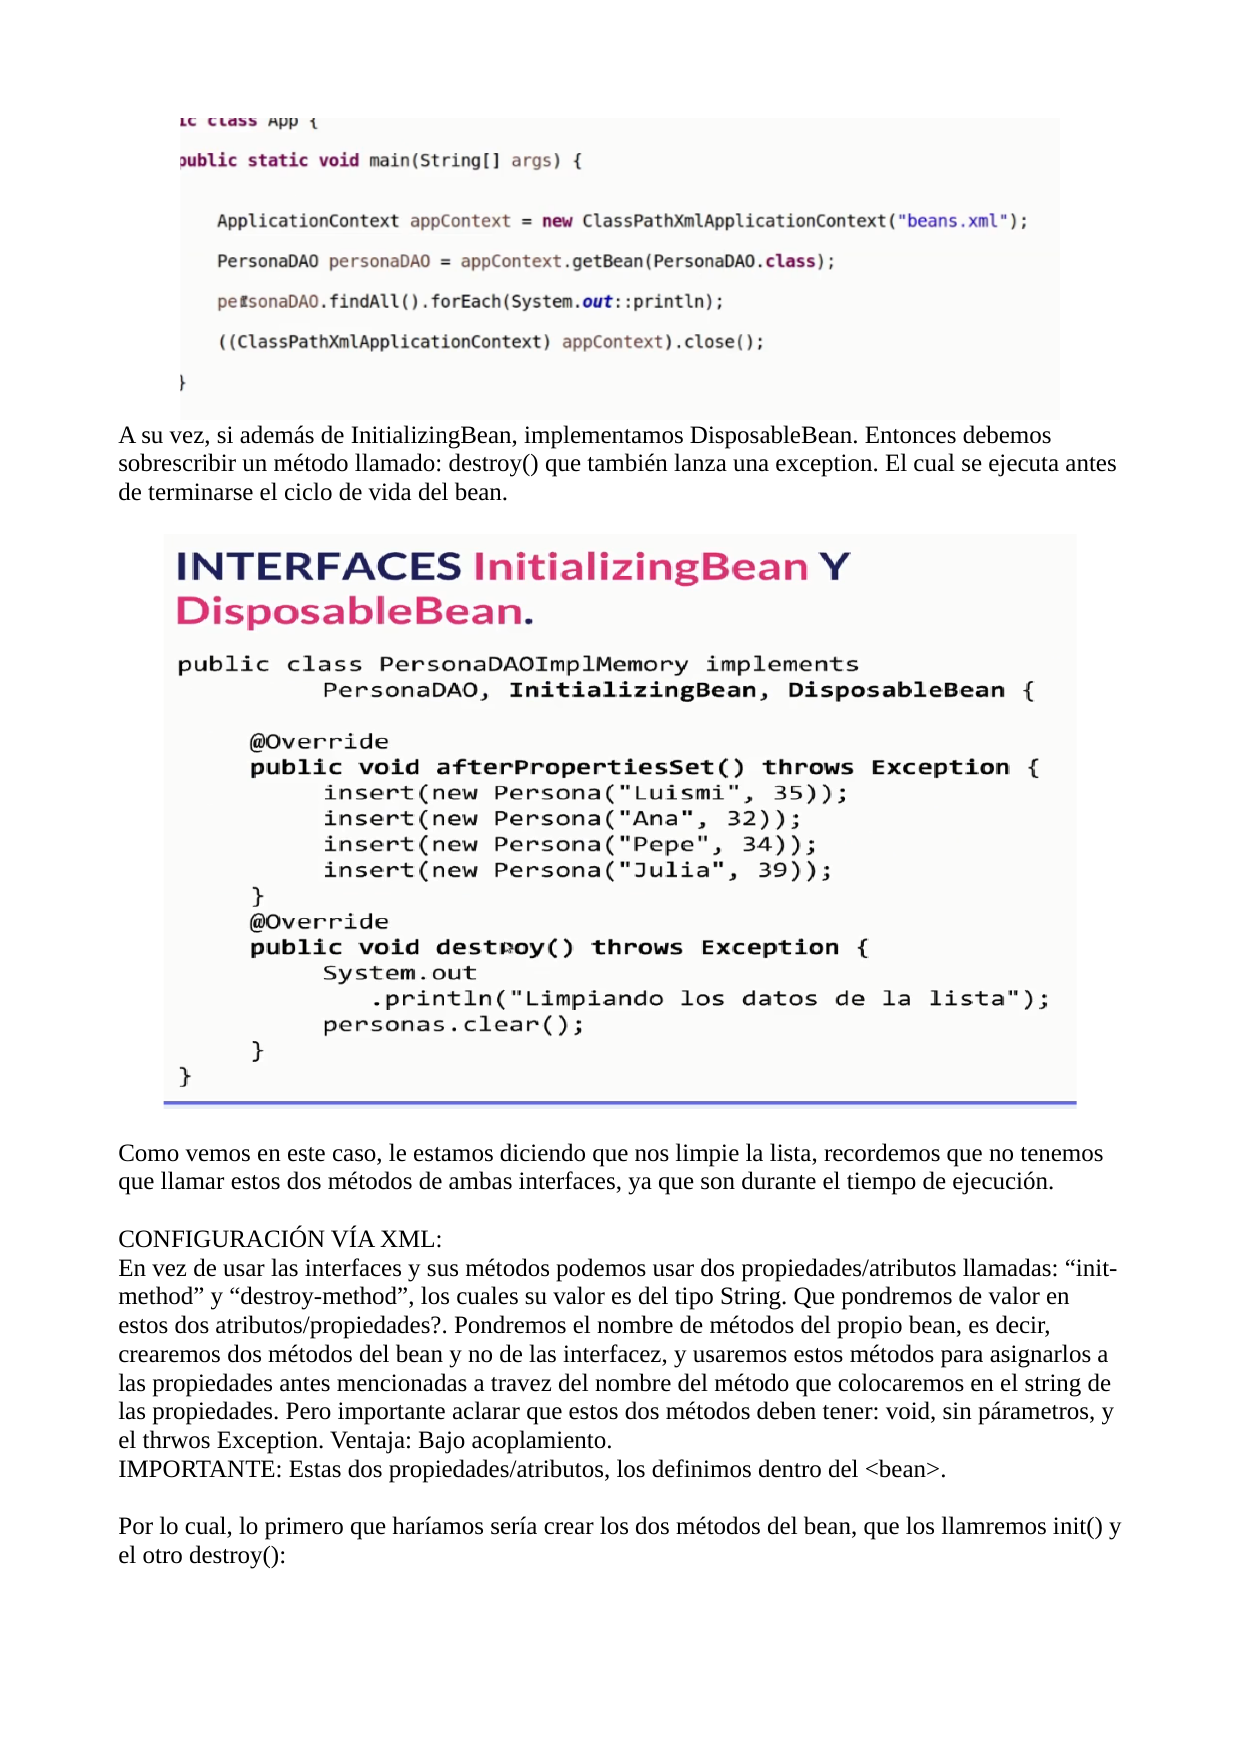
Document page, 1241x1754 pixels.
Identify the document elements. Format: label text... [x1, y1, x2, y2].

text IMPORTANTE: Estas dos propiedades/atributos, los definimos dentro del <bean>. [118, 1454, 1122, 1483]
text Como vemos en este caso, le estamos diciendo que nos limpie la lista, recordemos que no tenemos que llamar estos dos métodos de ambas interfaces, ya que son durante el tiempo de ejecución. [118, 1138, 1122, 1195]
text A su vez, si además de InitializingBean, implementamos DisposableBean. Entonces debemos sobrescribir un método llamado: destroy() que también lanza una exception. El cual se ejecuta antes de terminarse el ciclo de vida del bean. [118, 118, 1122, 506]
text el otro destroy(): [118, 1540, 1122, 1569]
text En vez de usar las interfaces y sus métodos podemos usar dos propiedades/atributos llamadas: “init-method” y “destroy-method”, los cuales su valor es del tipo String. Que pondremos de valor en estos dos atributos/propiedades?. Pondremos el nombre de métodos del propio bean, es decir, crearemos dos métodos del bean y no de las interfacez, y usaremos estos métodos para asignarlos a las propiedades antes mencionadas a travez del nombre del método que colocaremos en el string de las propiedades. Pero importante aclarar que estos dos métodos deben tener: void, sin párametros, y el thrwos Exception. Ventaja: Bajo acoplamiento. [118, 1253, 1122, 1454]
text CONFIGURACIÓN VÍA XML: [118, 1224, 1122, 1253]
text Por lo cual, lo primero que haríamos sería crear los dos métodos del bean, que los llamremos init() y [118, 1511, 1122, 1540]
